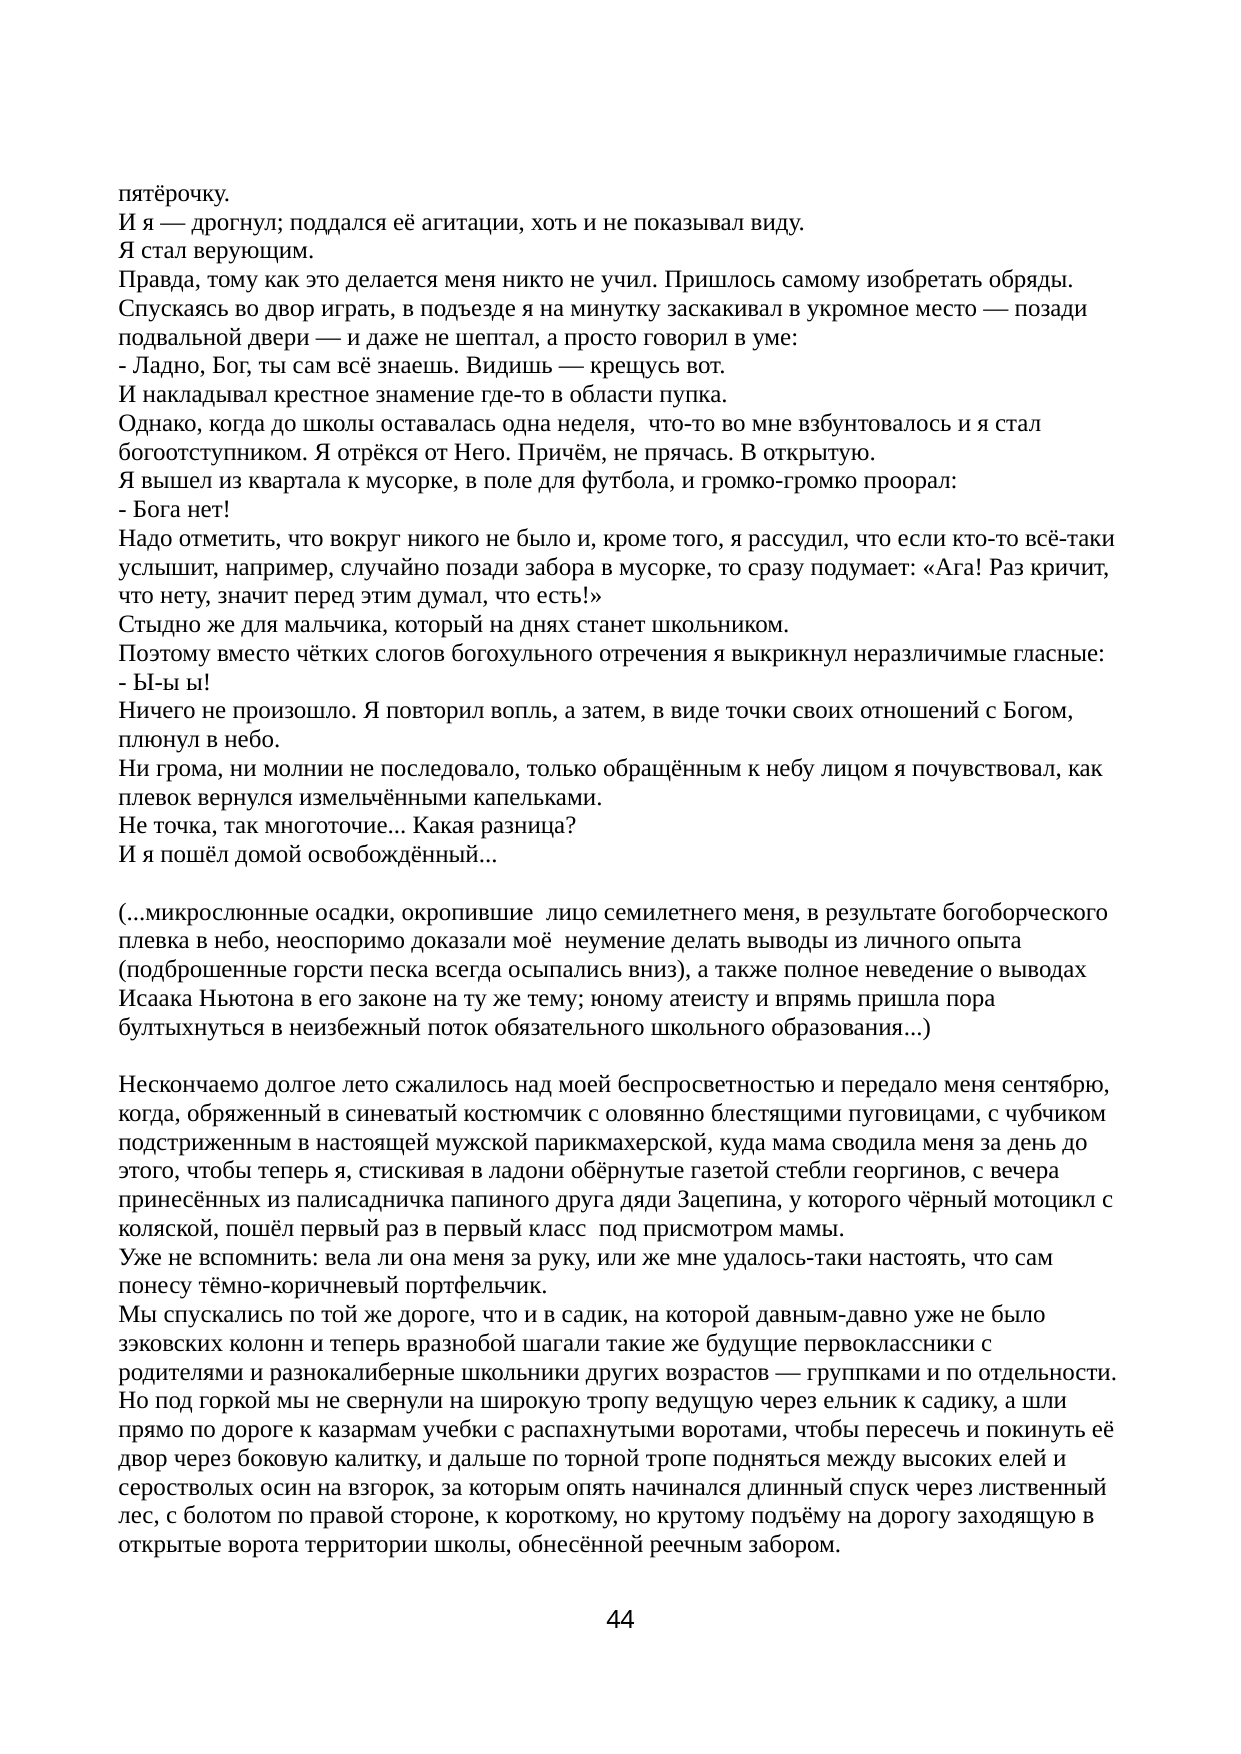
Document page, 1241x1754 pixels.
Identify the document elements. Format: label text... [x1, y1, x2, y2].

text Уже не вспомнить: вела ли она меня за руку, или же мне удалось-таки настоять, что сам понесу тёмно-коричневый портфельчик. [118, 1242, 1122, 1299]
text Но под горкой мы не свернули на широкую тропу ведущую через ельник к садику, а шли прямо по дороге к казармам учебки с распахнутыми воротами, чтобы пересечь и покинуть её двор через боковую калитку, и дальше по торной тропе подняться между высоких елей и серостволых осин на взгорок, за которым опять начинался длинный спуск через лиственный лес, с болотом по правой стороне, к короткому, но крутому подъёму на дорогу заходящую в открытые ворота территории школы, обнесённой реечным забором. [118, 1386, 1122, 1558]
text И накладывал крестное знамение где-то в области пупка. [118, 379, 1122, 408]
text Я стал верующим. [118, 236, 1122, 264]
text Стыдно же для мальчика, который на днях станет школьником. [118, 609, 1122, 638]
text Спускаясь во двор играть, в подъезде я на минутку заскакивал в укромное место — позади подвальной двери — и даже не шептал, а просто говорил в уме: [118, 293, 1122, 351]
text Мы спускались по той же дороге, что и в садик, на которой давным-давно уже не было зэковских колонн и теперь вразнобой шагали такие же будущие первоклассники с родителями и разнокалиберные школьники других возрастов — группками и по отдельности. [118, 1299, 1122, 1386]
text Я вышел из квартала к мусорке, в поле для футбола, и громко-громко проорал: [118, 466, 1122, 494]
text - Ы-ы ы! [118, 667, 1122, 696]
text И я — дрогнул; поддался её агитации, хоть и не показывал виду. [118, 207, 1122, 236]
text Надо отметить, что вокруг никого не было и, кроме того, я рассудил, что если кто-то всё-таки услышит, например, случайно позади забора в мусорке, то сразу подумает: «Ага! Раз кричит, что нету, значит перед этим думал, что есть!» [118, 523, 1122, 609]
text (...микрослюнные осадки, окропившие лицо семилетнего меня, в результате богоборческого плевка в небо, неоспоримо доказали моё неумение делать выводы из личного опыта (подброшенные горсти песка всегда осыпались вниз), а также полное неведение о выводах Исаака Ньютона в его законе на ту же тему; юному атеисту и впрямь пришла пора бултыхнуться в неизбежный поток обязательного школьного образования...) [118, 897, 1122, 1041]
text Нескончаемо долгое лето сжалилось над моей беспросветностью и передало меня сентябрю, когда, обряженный в синеватый костюмчик с оловянно блестящими пуговицами, с чубчиком подстриженным в настоящей мужской парикмахерской, куда мама сводила меня за день до этого, чтобы теперь я, стискивая в ладони обёрнутые газетой стебли георгинов, с вечера принесённых из палисадничка папиного друга дяди Зацепина, у которого чёрный мотоцикл с коляской, пошёл первый раз в первый класс под присмотром мамы. [118, 1069, 1122, 1242]
text Поэтому вместо чётких слогов богохульного отречения я выкрикнул неразличимые гласные: [118, 638, 1122, 667]
text Ни грома, ни молнии не последовало, только обращённым к небу лицом я почувствовал, как плевок вернулся измельчёнными капельками. [118, 753, 1122, 811]
text Правда, тому как это делается меня никто не учил. Пришлось самому изобретать обряды. [118, 264, 1122, 293]
text И я пошёл домой освобождённый... [118, 839, 1122, 868]
text - Бога нет! [118, 494, 1122, 523]
text пятёрочку. [118, 178, 1122, 207]
text - Ладно, Бог, ты сам всё знаешь. Видишь — крещусь вот. [118, 351, 1122, 379]
text Однако, когда до школы оставалась одна неделя, что-то во мне взбунтовалось и я стал богоотступником. Я отрёкся от Него. Причём, не прячась. В открытую. [118, 408, 1122, 466]
text Ничего не произошло. Я повторил вопль, а затем, в виде точки своих отношений с Богом, плюнул в небо. [118, 696, 1122, 753]
text Не точка, так многоточие... Какая разница? [118, 811, 1122, 839]
